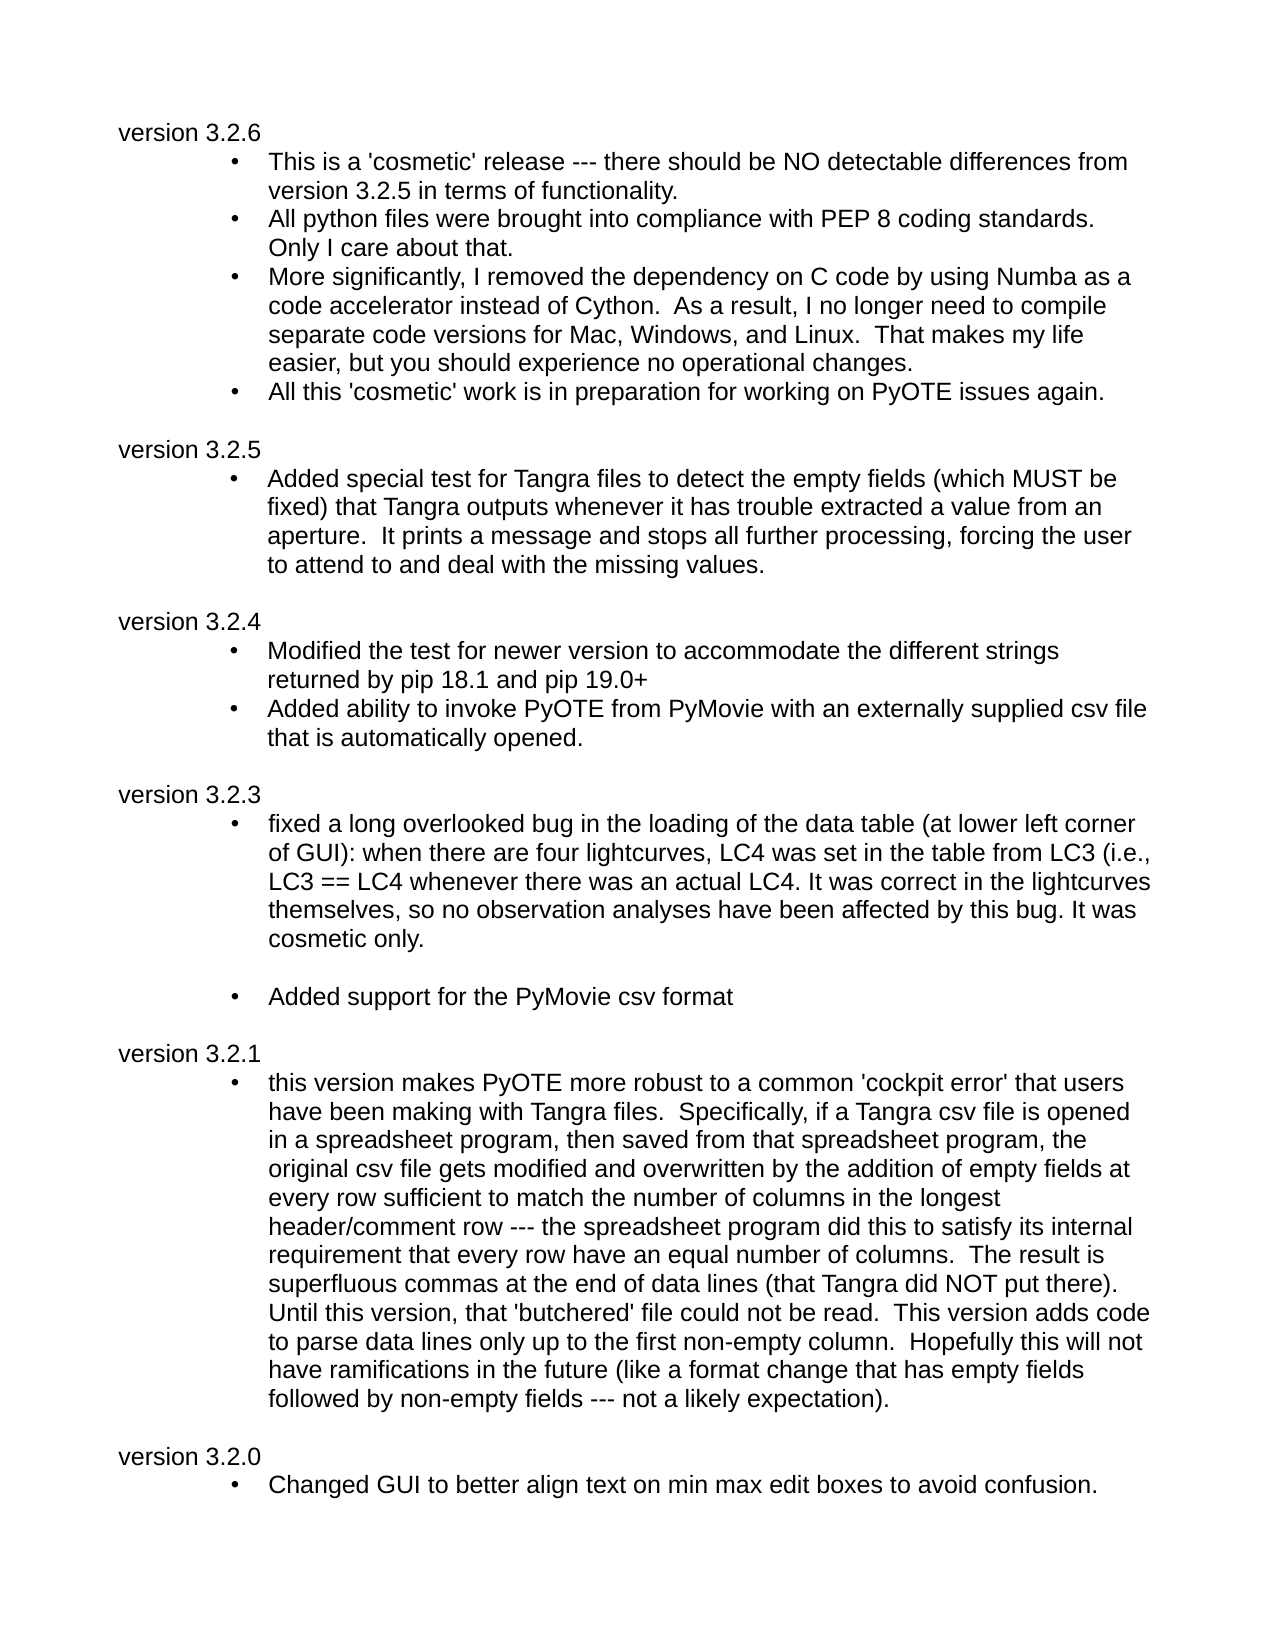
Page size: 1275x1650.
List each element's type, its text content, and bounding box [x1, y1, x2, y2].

list Added ability to invoke PyOTE from PyMovie with an externally supplied csv file that is automatically opened. [229, 694, 1157, 780]
text version 3.2.3 [118, 780, 1157, 809]
list Added support for the PyMovie csv format [231, 981, 1157, 1039]
list Modified the test for newer version to accommodate the different strings returned by pip 18.1 and pip 19.0+ [229, 636, 1157, 694]
text version 3.2.4 [118, 607, 1157, 636]
list This is a 'cosmetic' release --- there should be NO detectable differences from version 3.2.5 in terms of functionality. [231, 147, 1157, 204]
list Changed GUI to better align text on min max edit boxes to avoid confusion. [231, 1470, 1157, 1528]
text version 3.2.1 [118, 1039, 1157, 1068]
list this version makes PyOTE more robust to a common 'cockpit error' that users have been making with Tangra files. Specifically, if a Tangra csv file is opened in a spreadsheet program, then saved from that spreadsheet program, the original csv file gets modified and overwritten by the addition of empty fields at every row sufficient to match the number of columns in the longest header/comment row --- the spreadsheet program did this to satisfy its internal requirement that every row have an equal number of columns. The result is superfluous commas at the end of data lines (that Tangra did NOT put there). Until this version, that 'butchered' file could not be read. This version adds code to parse data lines only up to the first non-empty column. Hopefully this will not have ramifications in the future (like a format change that has empty fields followed by non-empty fields --- not a likely expectation). [231, 1068, 1157, 1442]
text version 3.2.6 [118, 118, 1157, 147]
text version 3.2.0 [118, 1442, 1157, 1470]
list Added special test for Tangra files to detect the empty fields (which MUST be fixed) that Tangra outputs whenever it has trouble extracted a value from an aperture. It prints a message and stops all further processing, forcing the user to attend to and deal with the missing values. [229, 463, 1157, 607]
list fixed a long overlooked bug in the loading of the data table (at lower left corner of GUI): when there are four lightcurves, LC4 was set in the table from LC3 (i.e., LC3 == LC4 whenever there was an actual LC4. It was correct in the lightcurves themselves, so no observation analyses have been affected by this bug. It was cosmetic only. [231, 809, 1157, 981]
text version 3.2.5 [118, 435, 1157, 463]
list More significantly, I removed the dependency on C code by using Numba as a code accelerator instead of Cython. As a result, I no longer need to compile separate code versions for Mac, Windows, and Linux. That makes my life easier, but you should experience no operational changes. [231, 262, 1157, 377]
list All python files were brought into compliance with PEP 8 coding standards. Only I care about that. [231, 204, 1157, 262]
list All this 'cosmetic' work is in preparation for working on PyOTE issues again. [231, 377, 1157, 435]
